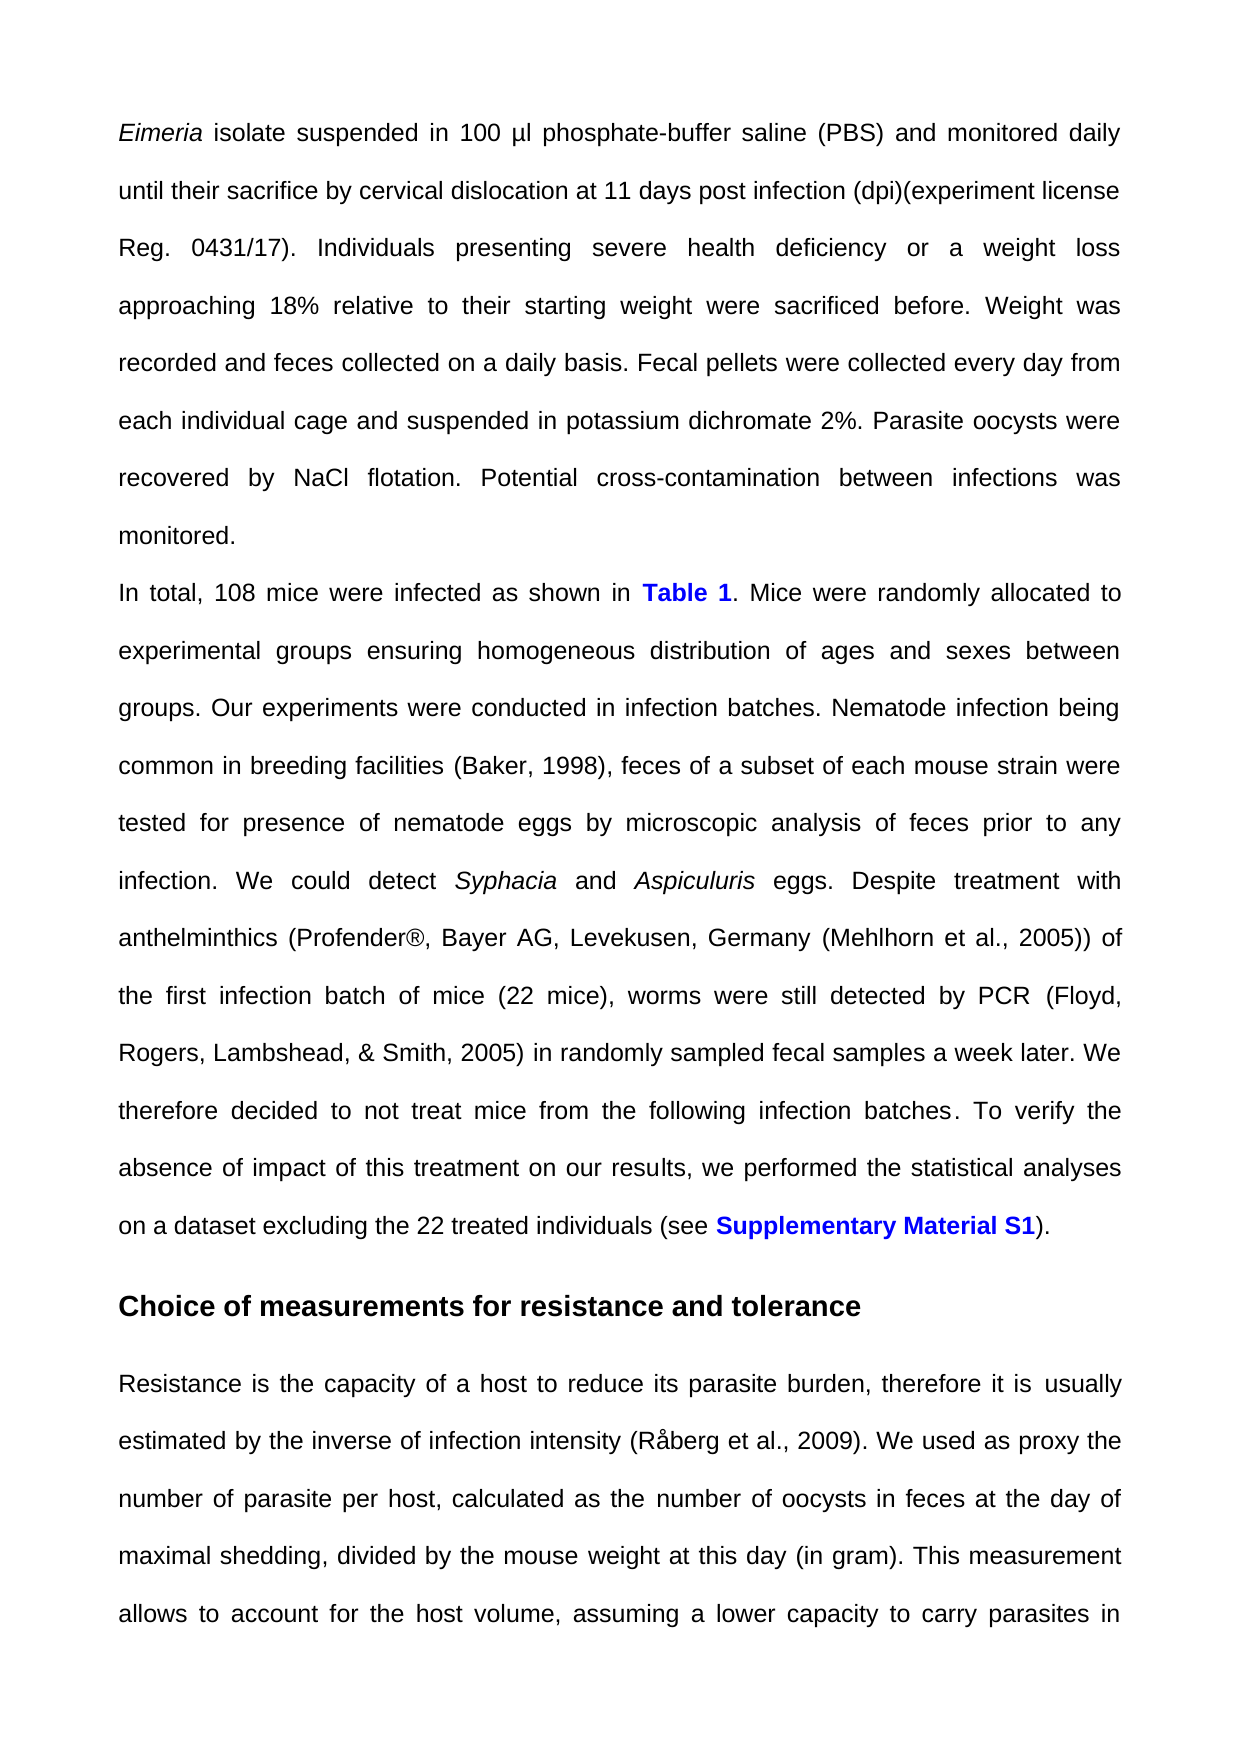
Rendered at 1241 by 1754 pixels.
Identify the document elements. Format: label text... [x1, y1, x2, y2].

text In total, 108 mice were infected as shown in Table 1. Mice were randomly allocated to experimental groups ensuring homogeneous distribution of ages and sexes between groups. Our experiments were conducted in infection batches. Nematode infection being common in breeding facilities (Baker, 1998), feces of a subset of each mouse strain were tested for presence of nematode eggs by microscopic analysis of feces prior to any infection. We could detect Syphacia and Aspiculuris eggs. Despite treatment with anthelminthics (Profender®, Bayer AG, Levekusen, Germany (Mehlhorn et al., 2005)) of the first infection batch of mice (22 mice), worms were still detected by PCR (Floyd, Rogers, Lambshead, & Smith, 2005) in randomly sampled fecal samples a week later. We therefore decided to not treat mice from the following infection batches. To verify the absence of impact of this treatment on our results, we performed the statistical analyses on a dataset excluding the 22 treated individuals (see Supplementary Material S1). [118, 578, 1122, 1239]
text Resistance is the capacity of a host to reduce its parasite burden, therefore it is usually estimated by the inverse of infection intensity (Råberg et al., 2009). We used as proxy the number of parasite per host, calculated as the number of oocysts in feces at the day of maximal shedding, divided by the mouse weight at this day (in gram). This measurement allows to account for the host volume, assuming a lower capacity to carry parasites in [118, 1368, 1122, 1627]
subtitle Choice of measurements for resistance and tolerance [118, 1289, 1122, 1322]
text Eimeria isolate suspended in 100 µl phosphate-buffer saline (PBS) and monitored daily until their sacrifice by cervical dislocation at 11 days post infection (dpi)(experiment license Reg. 0431/17). Individuals presenting severe health deficiency or a weight loss approaching 18% relative to their starting weight were sacrificed before. Weight was recorded and feces collected on a daily basis. Fecal pellets were collected every day from each individual cage and suspended in potassium dichromate 2%. Parasite oocysts were recovered by NaCl flotation. Potential cross-contamination between infections was monitored. [118, 118, 1122, 549]
